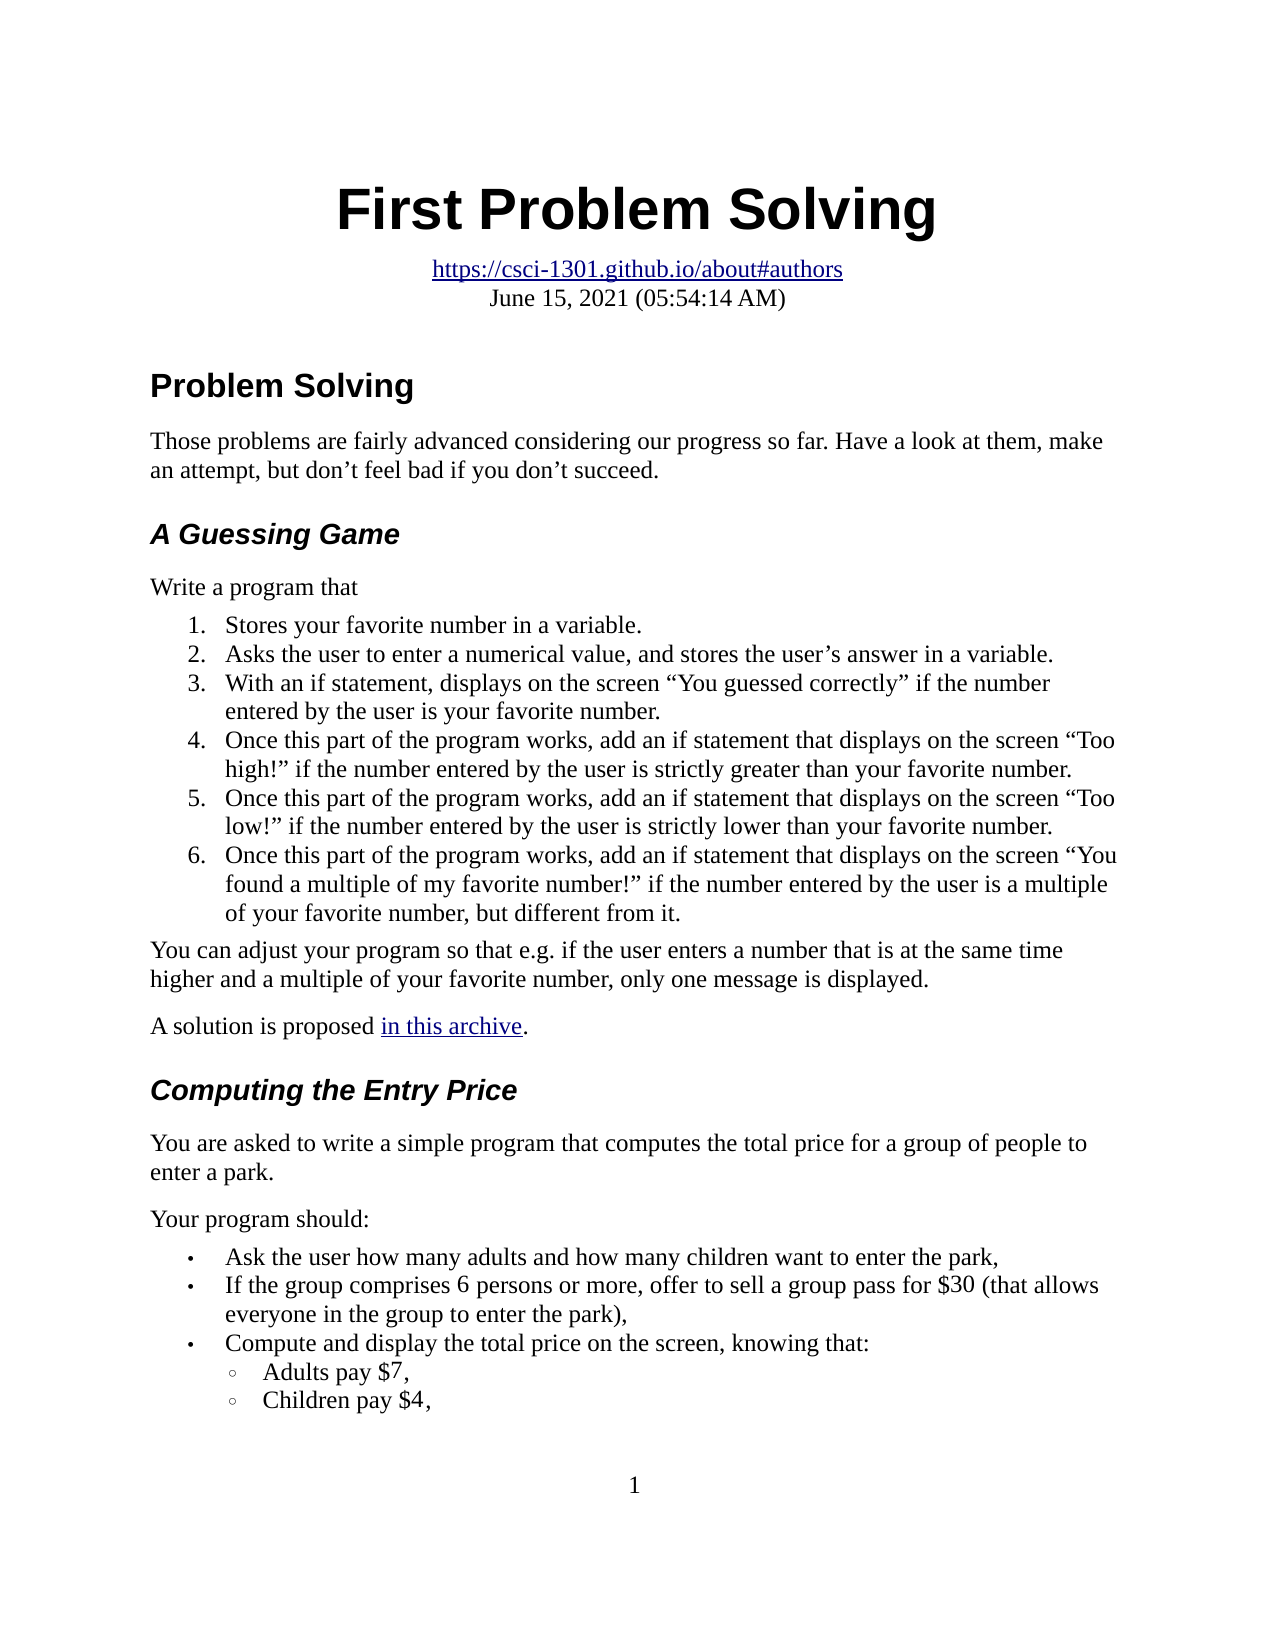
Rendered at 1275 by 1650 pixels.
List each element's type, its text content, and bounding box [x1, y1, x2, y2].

text June 15, 2021 (05:54:14 AM) [150, 283, 1125, 312]
list Stores your favorite number in a variable. [187, 610, 1125, 639]
list Once this part of the program works, add an if statement that displays on the screen “Too high!” if the number entered by the user is strictly greater than your favorite number. [187, 725, 1125, 783]
text You are asked to write a simple program that computes the total price for a group of people to enter a park. [150, 1128, 1125, 1186]
list Once this part of the program works, add an if statement that displays on the screen “Too low!” if the number entered by the user is strictly lower than your favorite number. [187, 783, 1125, 840]
list Adults pay $, [225, 1357, 1125, 1385]
list Once this part of the program works, add an if statement that displays on the screen “You found a multiple of my favorite number!” if the number entered by the user is a multiple of your favorite number, but different from it. [187, 840, 1125, 926]
subtitle Computing the Entry Price [150, 1073, 1125, 1107]
list With an if statement, displays on the screen “You guessed correctly” if the number entered by the user is your favorite number. [187, 668, 1125, 725]
list Children pay $, [225, 1385, 1125, 1414]
list Ask the user how many adults and how many children want to enter the park, [187, 1242, 1125, 1270]
text A solution is proposed in this archive. [150, 1011, 1125, 1039]
text You can adjust your program so that e.g. if the user enters a number that is at the same time higher and a multiple of your favorite number, only one message is displayed. [150, 935, 1125, 993]
subtitle Problem Solving [150, 366, 1125, 404]
title First Problem Solving [150, 175, 1125, 242]
text https://csci-1301.github.io/about#authors [150, 254, 1125, 283]
list Asks the user to enter a numerical value, and stores the user’s answer in a variable. [187, 639, 1125, 668]
text Those problems are fairly advanced considering our progress so far. Have a look at them, make an attempt, but don’t feel bad if you don’t succeed. [150, 426, 1125, 483]
subtitle A Guessing Game [150, 517, 1125, 551]
text Your program should: [150, 1204, 1125, 1233]
list Compute and display the total price on the screen, knowing that: [187, 1328, 1125, 1357]
list If the group comprises persons or more, offer to sell a group pass for $ (that allows everyone in the group to enter the park), [187, 1270, 1125, 1328]
text Write a program that [150, 572, 1125, 601]
